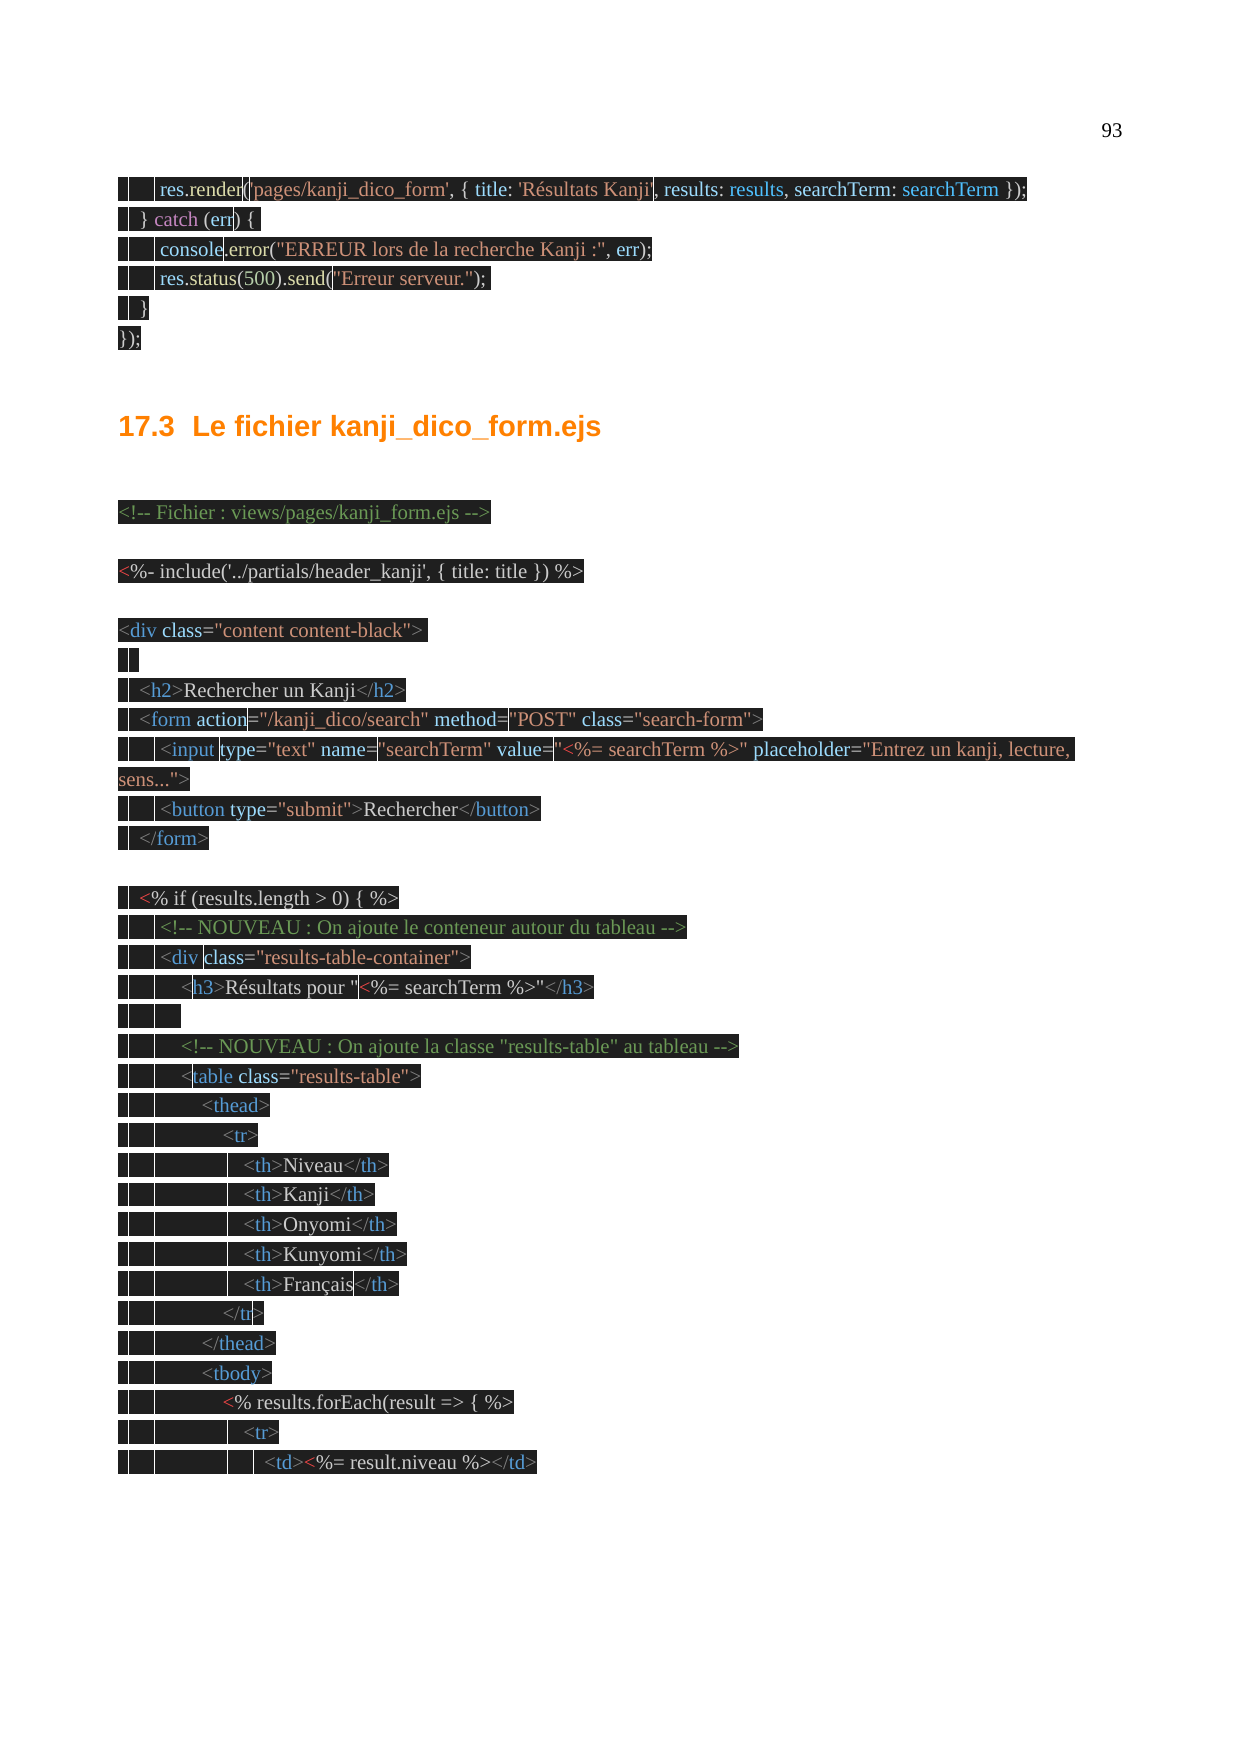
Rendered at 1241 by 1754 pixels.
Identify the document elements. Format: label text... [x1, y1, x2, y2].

text <table class="results-table"> [118, 1058, 1122, 1088]
text <thead> [118, 1088, 1122, 1117]
subtitle Le fichier kanji_dico_form.ejs [118, 409, 1122, 443]
text <h3>Résultats pour "<%= searchTerm %>"</h3> [118, 969, 1122, 999]
text <button type="submit">Rechercher</button> [118, 791, 1122, 821]
text </tr> [118, 1296, 1122, 1325]
text <div class="results-table-container"> [118, 939, 1122, 969]
text }); [118, 320, 1122, 350]
text res.status(500).send("Erreur serveur."); [118, 261, 1122, 290]
text <th>Onyomi</th> [118, 1206, 1122, 1236]
text <%- include('../partials/header_kanji', { title: title }) %> [118, 553, 1122, 583]
text <th>Niveau</th> [118, 1147, 1122, 1177]
text </form> [118, 821, 1122, 850]
text console.error("ERREUR lors de la recherche Kanji :", err); [118, 231, 1122, 261]
text <!-- NOUVEAU : On ajoute le conteneur autour du tableau --> [118, 909, 1122, 939]
text <div class="content content-black"> [118, 613, 1122, 642]
text <form action="/kanji_dico/search" method="POST" class="search-form"> [118, 702, 1122, 731]
text <tr> [118, 1414, 1122, 1444]
text <input type="text" name="searchTerm" value="<%= searchTerm %>" placeholder="Entrez un kanji, lecture, sens..."> [118, 731, 1122, 791]
text } catch (err) { [118, 201, 1122, 231]
text <h2>Rechercher un Kanji</h2> [118, 672, 1122, 702]
text <tr> [118, 1117, 1122, 1147]
text <th>Kanji</th> [118, 1177, 1122, 1206]
text res.render('pages/kanji_dico_form', { title: 'Résultats Kanji', results: results, searchTerm: searchTerm }); [118, 172, 1122, 201]
text <% results.forEach(result => { %> [118, 1384, 1122, 1414]
text <td><%= result.niveau %></td> [118, 1444, 1122, 1474]
text </thead> [118, 1325, 1122, 1355]
text } [118, 290, 1122, 320]
text <th>Français</th> [118, 1266, 1122, 1296]
text <!-- NOUVEAU : On ajoute la classe "results-table" au tableau --> [118, 1028, 1122, 1058]
text <!-- Fichier : views/pages/kanji_form.ejs --> [118, 494, 1122, 524]
text <th>Kunyomi</th> [118, 1236, 1122, 1266]
text <tbody> [118, 1355, 1122, 1384]
text <% if (results.length > 0) { %> [118, 880, 1122, 909]
